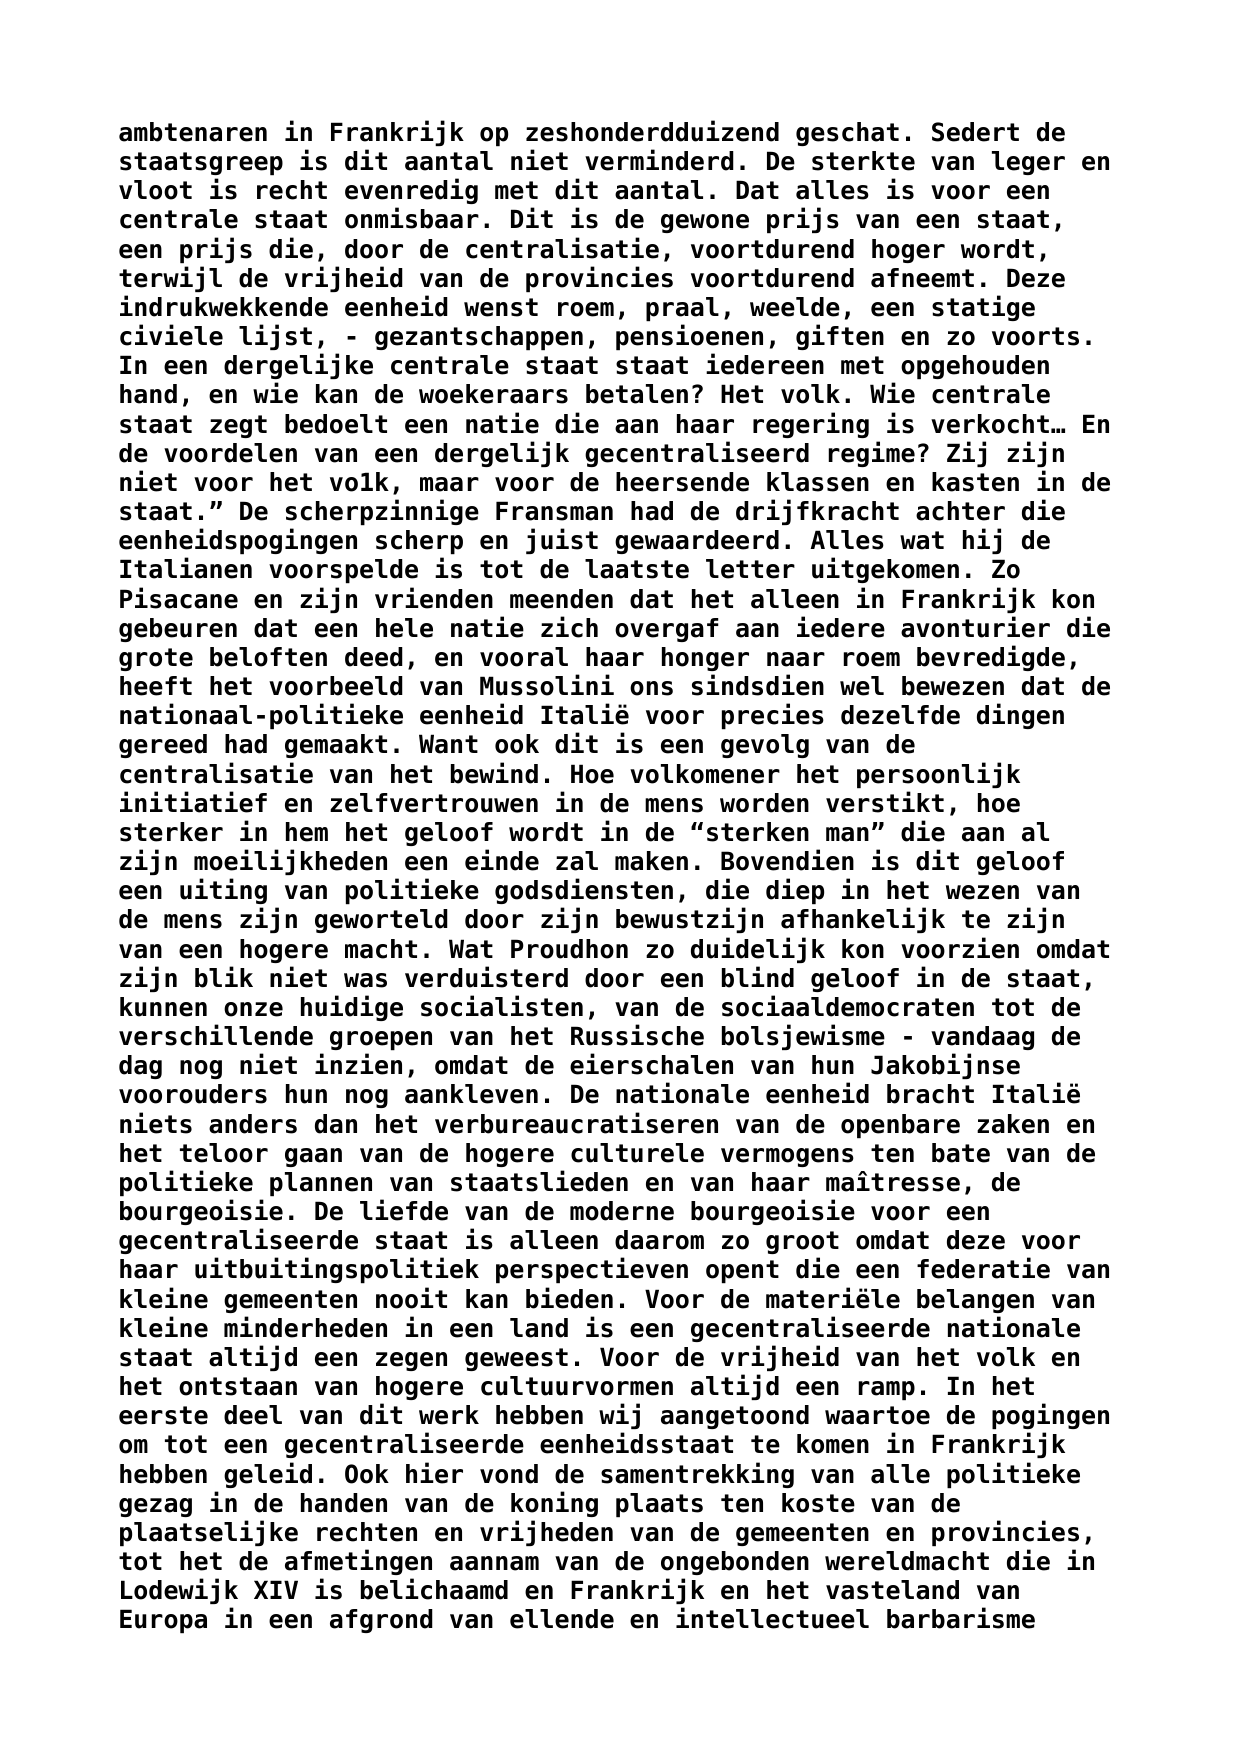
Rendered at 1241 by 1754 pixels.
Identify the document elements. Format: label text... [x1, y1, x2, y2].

text ambtenaren in Frankrijk op zeshonderdduizend geschat. Sedert de staatsgreep is dit aantal niet verminderd. De sterkte van leger en vloot is recht evenredig met dit aantal. Dat alles is voor een centrale staat onmisbaar. Dit is de gewone prijs van een staat, een prijs die, door de centralisatie, voortdurend hoger wordt, terwijl de vrijheid van de provincies voortdurend afneemt. Deze indrukwekkende eenheid wenst roem, praal, weelde, een statige civiele lijst, - gezantschappen, pensioenen, giften en zo voorts. In een dergelijke centrale staat staat iedereen met opgehouden hand, en wie kan de woekeraars betalen? Het volk. Wie centrale staat zegt bedoelt een natie die aan haar regering is verkocht… En de voordelen van een dergelijk gecentraliseerd regime? Zij zijn niet voor het vo1k, maar voor de heersende klassen en kasten in de staat.” De scherpzinnige Fransman had de drijfkracht achter die eenheidspogingen scherp en juist gewaardeerd. Alles wat hij de Italianen voorspelde is tot de laatste letter uitgekomen. Zo Pisacane en zijn vrienden meenden dat het alleen in Frankrijk kon gebeuren dat een hele natie zich overgaf aan iedere avonturier die grote beloften deed, en vooral haar honger naar roem bevredigde, heeft het voorbeeld van Mussolini ons sindsdien wel bewezen dat de nationaal-politieke eenheid Italië voor precies dezelfde dingen gereed had gemaakt. Want ook dit is een gevolg van de centralisatie van het bewind. Hoe volkomener het persoonlijk initiatief en zelfvertrouwen in de mens worden verstikt, hoe sterker in hem het geloof wordt in de “sterken man” die aan al zijn moeilijkheden een einde zal maken. Bovendien is dit geloof een uiting van politieke godsdiensten, die diep in het wezen van de mens zijn geworteld door zijn bewustzijn afhankelijk te zijn van een hogere macht. Wat Proudhon zo duidelijk kon voorzien omdat zijn blik niet was verduisterd door een blind geloof in de staat, kunnen onze huidige socialisten, van de sociaaldemocraten tot de verschillende groepen van het Russische bolsjewisme - vandaag de dag nog niet inzien, omdat de eierschalen van hun Jakobijnse voorouders hun nog aankleven. De nationale eenheid bracht Italië niets anders dan het verbureaucratiseren van de openbare zaken en het teloor gaan van de hogere culturele vermogens ten bate van de politieke plannen van staatslieden en van haar maîtresse, de bourgeoisie. De liefde van de moderne bourgeoisie voor een gecentraliseerde staat is alleen daarom zo groot omdat deze voor haar uitbuitingspolitiek perspectieven opent die een federatie van kleine gemeenten nooit kan bieden. Voor de materiële belangen van kleine minderheden in een land is een gecentraliseerde nationale staat altijd een zegen geweest. Voor de vrijheid van het volk en het ontstaan van hogere cultuurvormen altijd een ramp. In het eerste deel van dit werk hebben wij aangetoond waartoe de pogingen om tot een gecentraliseerde eenheidsstaat te komen in Frankrijk hebben geleid. Ook hier vond de samentrekking van alle politieke gezag in de handen van de koning plaats ten koste van de plaatselijke rechten en vrijheden van de gemeenten en provincies, tot het de afmetingen aannam van de ongebonden wereldmacht die in Lodewijk XIV is belichaamd en Frankrijk en het vasteland van Europa in een afgrond van ellende en intellectueel barbarisme [118, 118, 1122, 1635]
